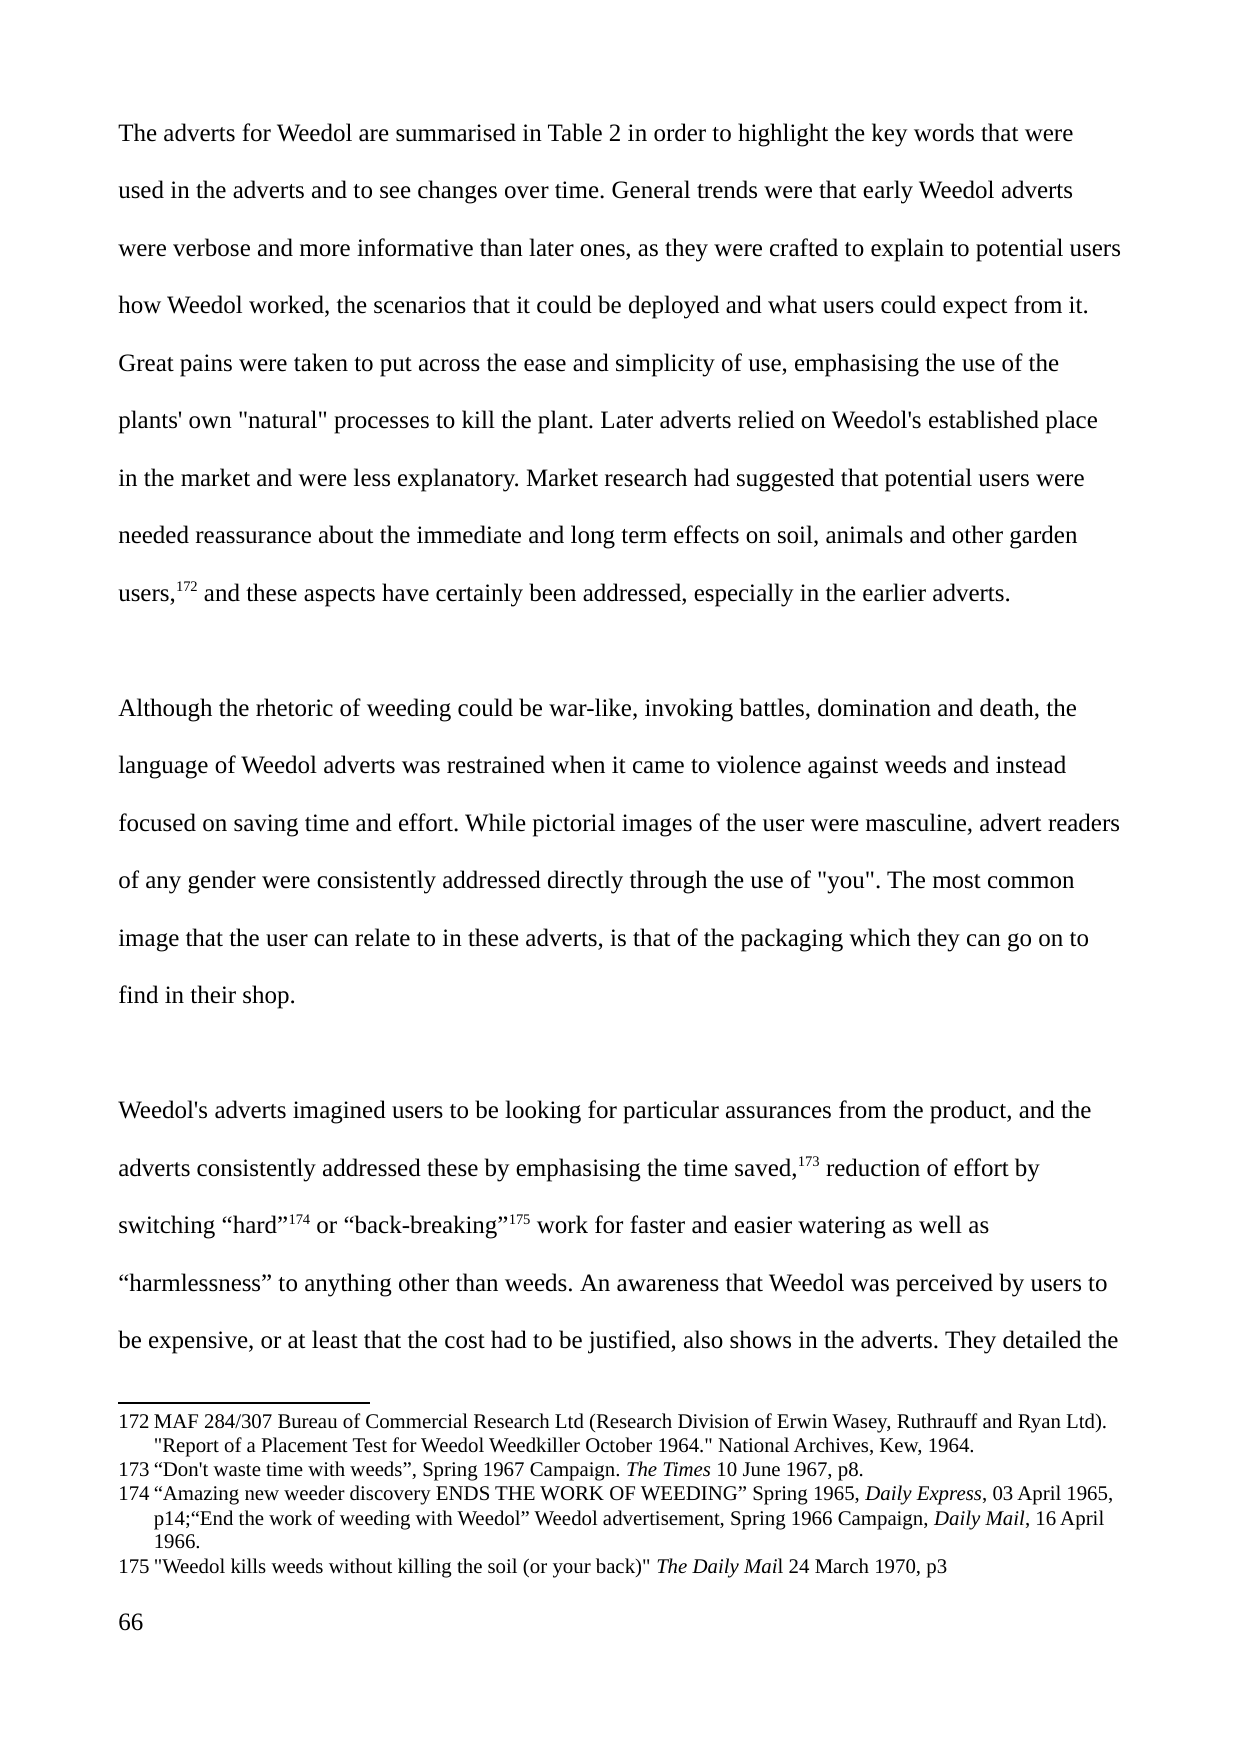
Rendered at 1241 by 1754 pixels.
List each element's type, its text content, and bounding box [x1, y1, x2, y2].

text Although the rhetoric of weeding could be war-like, invoking battles, domination and death, the language of Weedol adverts was restrained when it came to violence against weeds and instead focused on saving time and effort. While pictorial images of the user were masculine, advert readers of any gender were consistently addressed directly through the use of "you". The most common image that the user can relate to in these adverts, is that of the packaging which they can go on to find in their shop. [118, 693, 1122, 1009]
text “Amazing new weeder discovery ENDS THE WORK OF WEEDING” Spring 1965, Daily Express, 03 April 1965, p14;“End the work of weeding with Weedol” Weedol advertisement, Spring 1966 Campaign, Daily Mail, 16 April 1966. [118, 1481, 1122, 1553]
text “Don't waste time with weeds”, Spring 1967 Campaign. The Times 10 June 1967, p8. [118, 1457, 1122, 1481]
text Weedol's adverts imagined users to be looking for particular assurances from the product, and the adverts consistently addressed these by emphasising the time saved, reduction of effort by switching “hard” or “back-breaking” work for faster and easier watering as well as “harmlessness” to anything other than weeds. An awareness that Weedol was perceived by users to be expensive, or at least that the cost had to be justified, also shows in the adverts. They detailed the [118, 1096, 1122, 1354]
text "Weedol kills weeds without killing the soil (or your back)" The Daily Mail 24 March 1970, p3 [118, 1553, 1122, 1578]
text MAF 284/307 Bureau of Commercial Research Ltd (Research Division of Erwin Wasey, Ruthrauff and Ryan Ltd). "Report of a Placement Test for Weedol Weedkiller October 1964." National Archives, Kew, 1964. [118, 1409, 1122, 1457]
text The adverts for Weedol are summarised in Table 2 in order to highlight the key words that were used in the adverts and to see changes over time. General trends were that early Weedol adverts were verbose and more informative than later ones, as they were crafted to explain to potential users how Weedol worked, the scenarios that it could be deployed and what users could expect from it. Great pains were taken to put across the ease and simplicity of use, emphasising the use of the plants' own "natural" processes to kill the plant. Later adverts relied on Weedol's established place in the market and were less explanatory. Market research had suggested that potential users were needed reassurance about the immediate and long term effects on soil, animals and other garden users, and these aspects have certainly been addressed, especially in the earlier adverts. [118, 118, 1122, 607]
